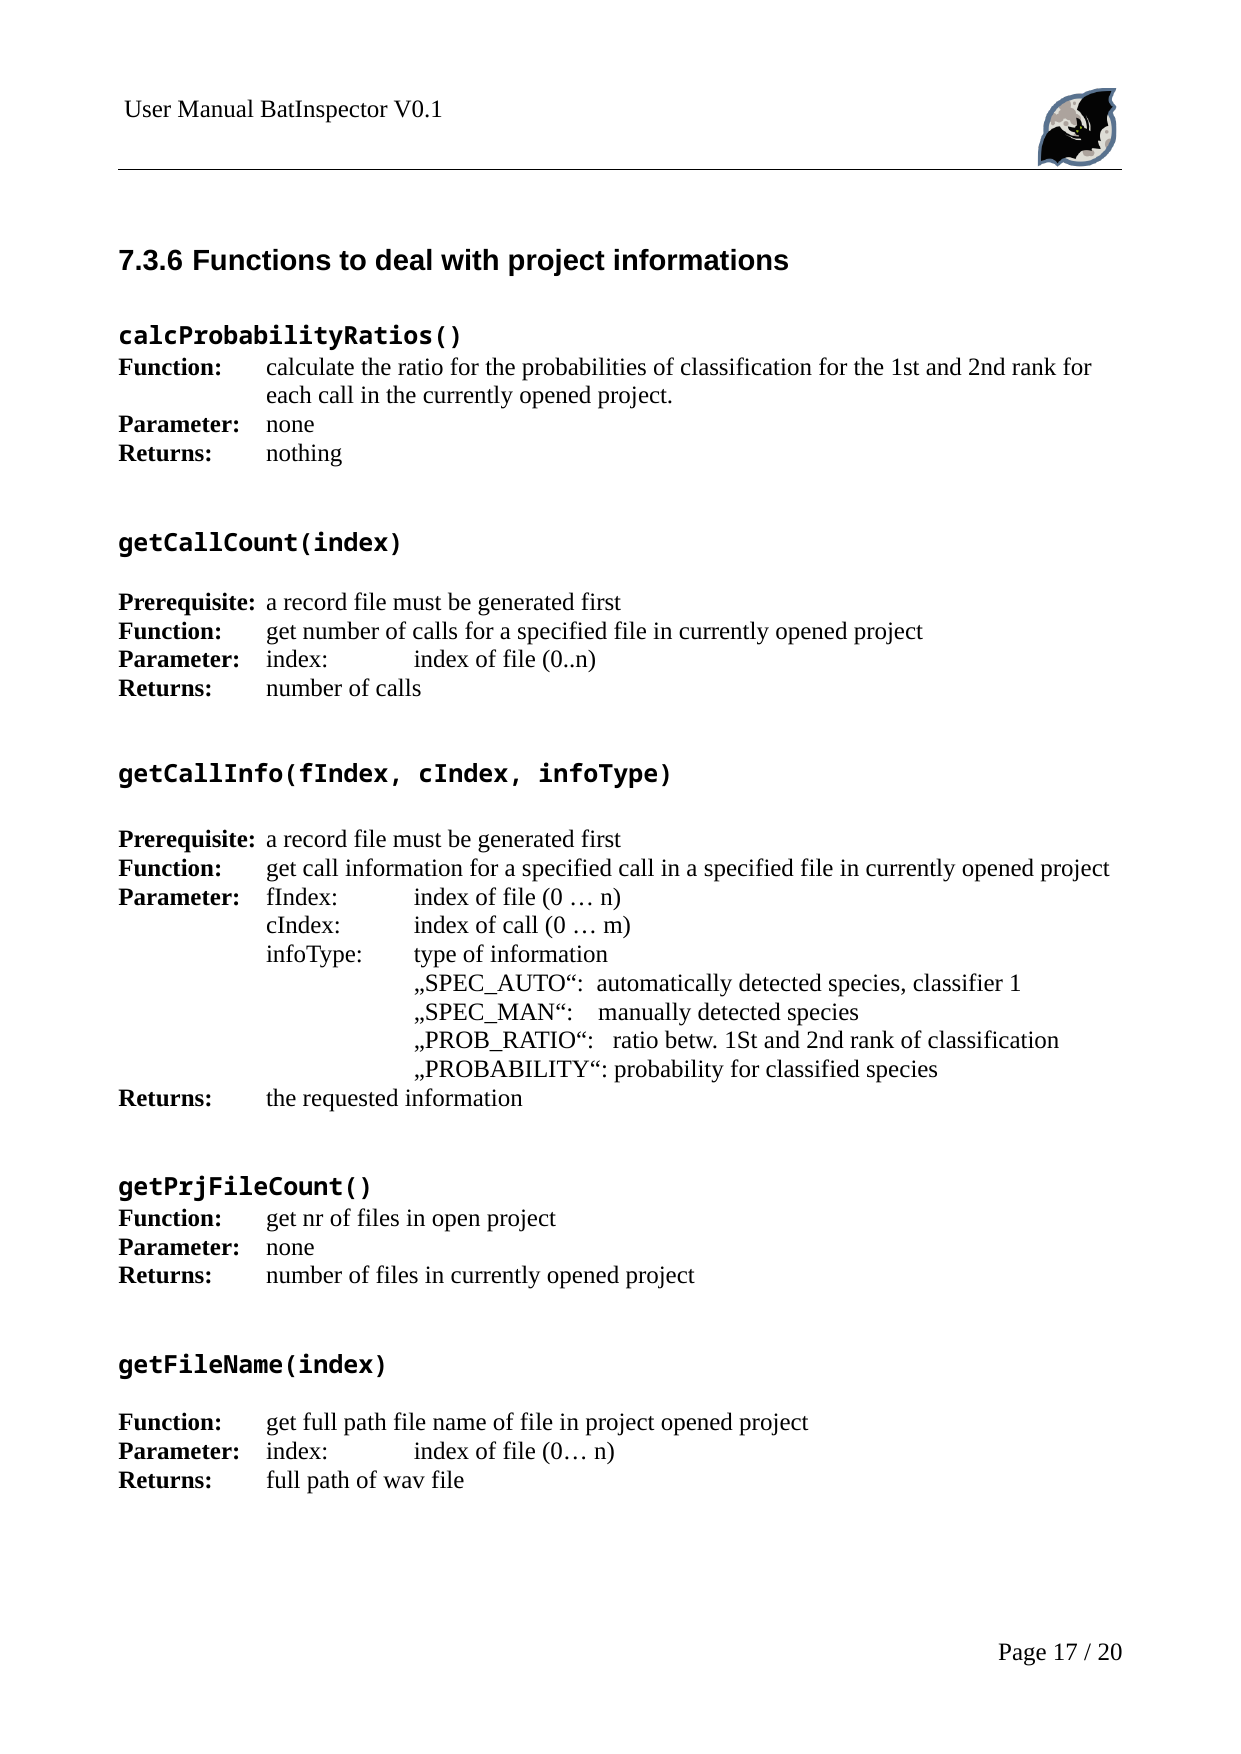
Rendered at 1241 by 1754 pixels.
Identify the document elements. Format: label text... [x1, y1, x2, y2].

text Function: calculate the ratio for the probabilities of classification for the 1st and 2nd rank for each call in the currently opened project. [118, 352, 1122, 409]
picture [1037, 88, 1117, 167]
text getCallInfo(fIndex, cIndex, infoType) [118, 756, 1122, 790]
text Function: get nr of files in open project [118, 1203, 1122, 1232]
text Parameter: none Returns: number of files in currently opened project [118, 1232, 1122, 1289]
text Returns: full path of wav file [118, 1465, 1122, 1493]
text Function: get call information for a specified call in a specified file in currently opened project [118, 853, 1122, 882]
subtitle Functions to deal with project informations [118, 243, 1122, 276]
text Function: get number of calls for a specified file in currently opened project [118, 616, 1122, 644]
text calcProbabilityRatios() [118, 318, 1122, 352]
text Prerequisite: a record file must be generated first [118, 824, 1122, 853]
text Parameter: fIndex: index of file (0 … n) cIndex: index of call (0 … m) infoType: type of information „SPEC_AUTO“: automatically detected species, classifier 1 „SPEC_MAN“: manually detected species „PROB_RATIO“: ratio betw. 1St and 2nd rank of classification „PROBABILITY“: probability for classified species [118, 882, 1122, 1083]
text getPrjFileCount() [118, 1169, 1122, 1203]
text getFileName(index) [118, 1347, 1122, 1381]
text Returns: number of calls [118, 673, 1122, 702]
text Returns: the requested information [118, 1083, 1122, 1112]
text Prerequisite: a record file must be generated first [118, 587, 1122, 616]
text Parameter: none Returns: nothing [118, 409, 1122, 467]
text Function: get full path file name of file in project opened project [118, 1407, 1122, 1436]
text getCallCount(index) [118, 524, 1122, 558]
text Parameter: index: index of file (0..n) [118, 644, 1122, 673]
text Parameter: index: index of file (0… n) [118, 1436, 1122, 1465]
